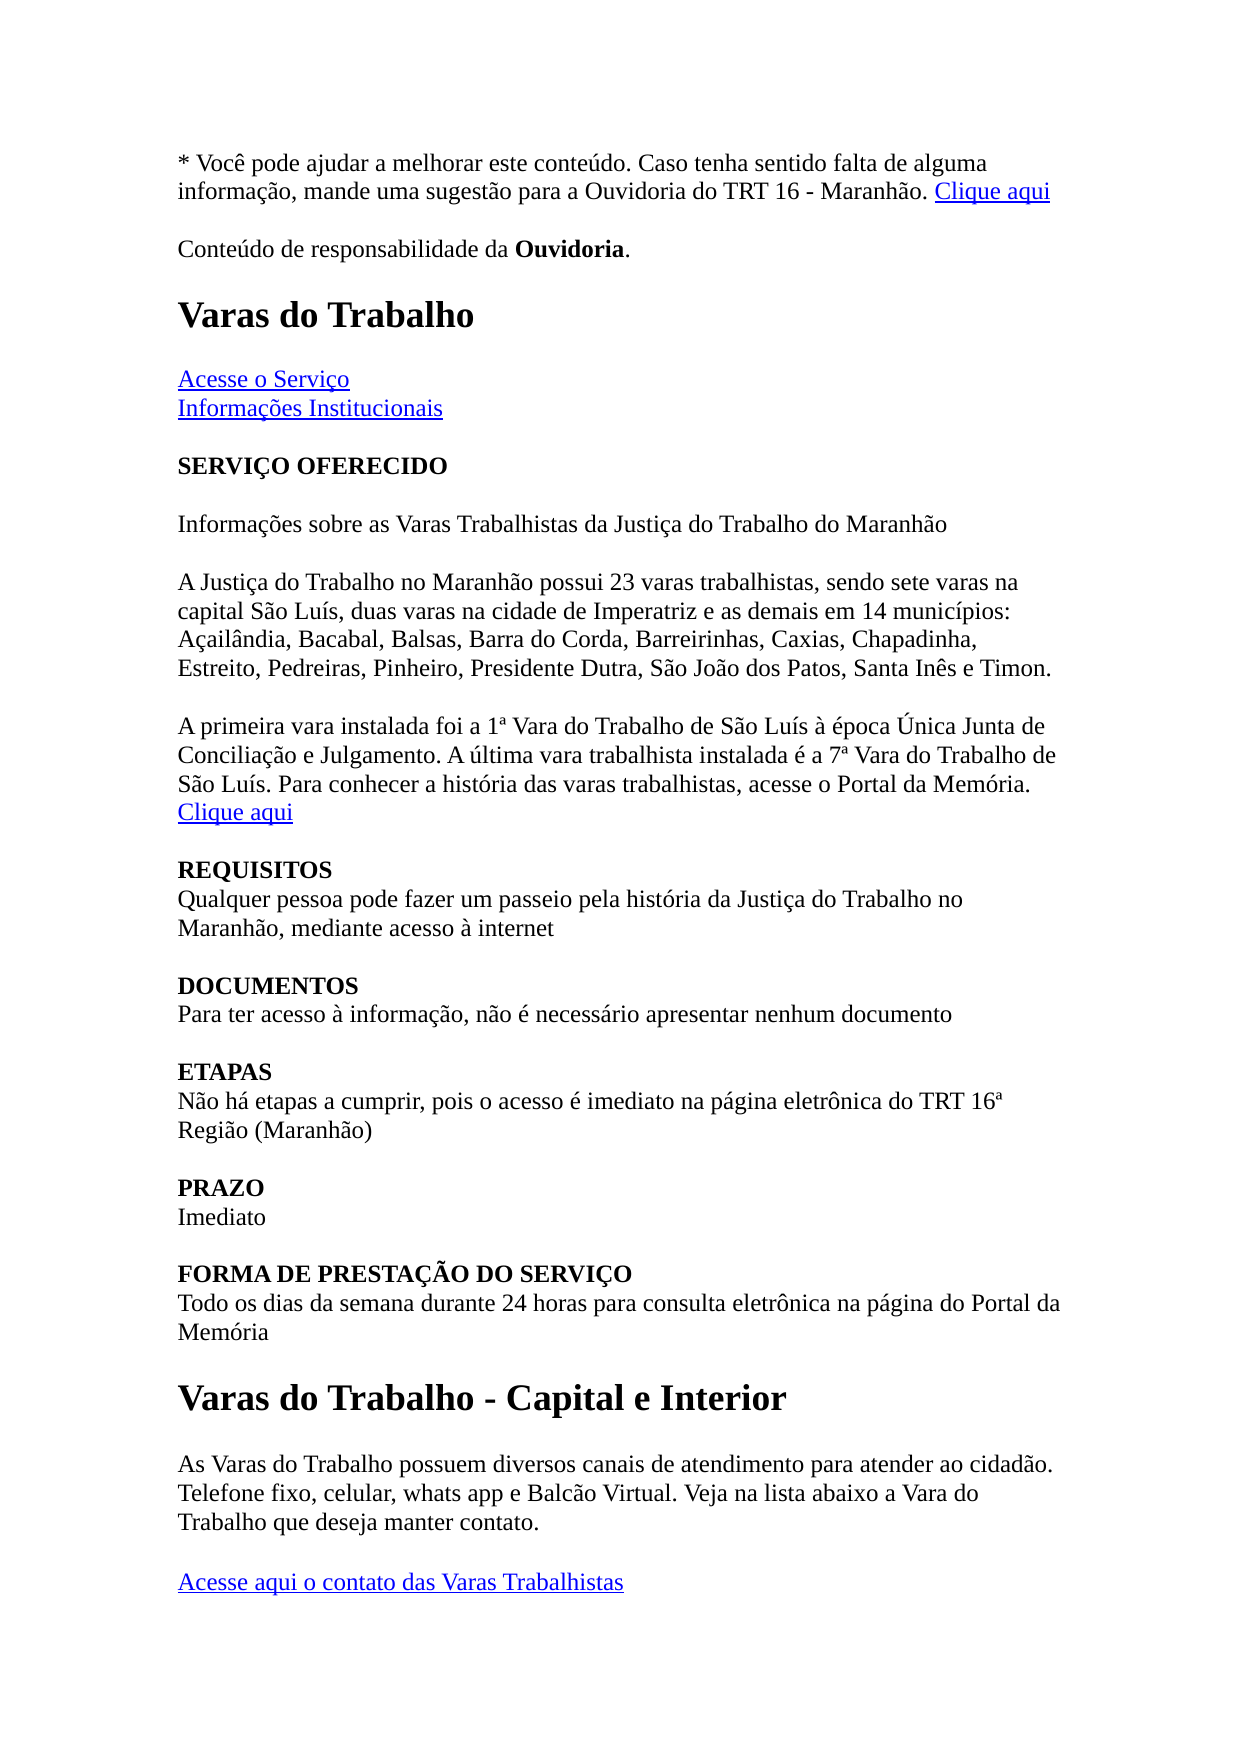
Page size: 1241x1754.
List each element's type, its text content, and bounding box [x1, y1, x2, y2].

subtitle Varas do Trabalho - Capital e Interior [177, 1375, 1063, 1418]
text As Varas do Trabalho possuem diversos canais de atendimento para atender ao cidadão. Telefone fixo, celular, whats app e Balcão Virtual. Veja na lista abaixo a Vara do Trabalho que deseja manter contato. [177, 1449, 1063, 1536]
text Acesse aqui o contato das Varas Trabalhistas [177, 1567, 1063, 1596]
text Informações sobre as Varas Trabalhistas da Justiça do Trabalho do Maranhão [177, 509, 1063, 538]
text A primeira vara instalada foi a 1ª Vara do Trabalho de São Luís à época Única Junta de Conciliação e Julgamento. A última vara trabalhista instalada é a 7ª Vara do Trabalho de São Luís. Para conhecer a história das varas trabalhistas, acesse o Portal da Memória. Clique aqui [177, 711, 1063, 826]
text Conteúdo de responsabilidade da Ouvidoria. [177, 234, 1063, 263]
text REQUISITOS Qualquer pessoa pode fazer um passeio pela história da Justiça do Trabalho no Maranhão, mediante acesso à internet [177, 855, 1063, 942]
text * Você pode ajudar a melhorar este conteúdo. Caso tenha sentido falta de alguma informação, mande uma sugestão para a Ouvidoria do TRT 16 - Maranhão. Clique aqui [177, 148, 1063, 205]
text A Justiça do Trabalho no Maranhão possui 23 varas trabalhistas, sendo sete varas na capital São Luís, duas varas na cidade de Imperatriz e as demais em 14 municípios: Açailândia, Bacabal, Balsas, Barra do Corda, Barreirinhas, Caxias, Chapadinha, Estreito, Pedreiras, Pinheiro, Presidente Dutra, São João dos Patos, Santa Inês e Timon. [177, 567, 1063, 682]
text SERVIÇO OFERECIDO [177, 451, 1063, 480]
subtitle Varas do Trabalho [177, 292, 1063, 335]
text FORMA DE PRESTAÇÃO DO SERVIÇO Todo os dias da semana durante 24 horas para consulta eletrônica na página do Portal da Memória [177, 1259, 1063, 1346]
text DOCUMENTOS Para ter acesso à informação, não é necessário apresentar nenhum documento [177, 971, 1063, 1028]
text ETAPAS Não há etapas a cumprir, pois o acesso é imediato na página eletrônica do TRT 16ª Região (Maranhão) [177, 1057, 1063, 1144]
text PRAZO Imediato [177, 1173, 1063, 1230]
text Acesse o Serviço [177, 364, 1063, 393]
text Informações Institucionais [177, 393, 1063, 422]
